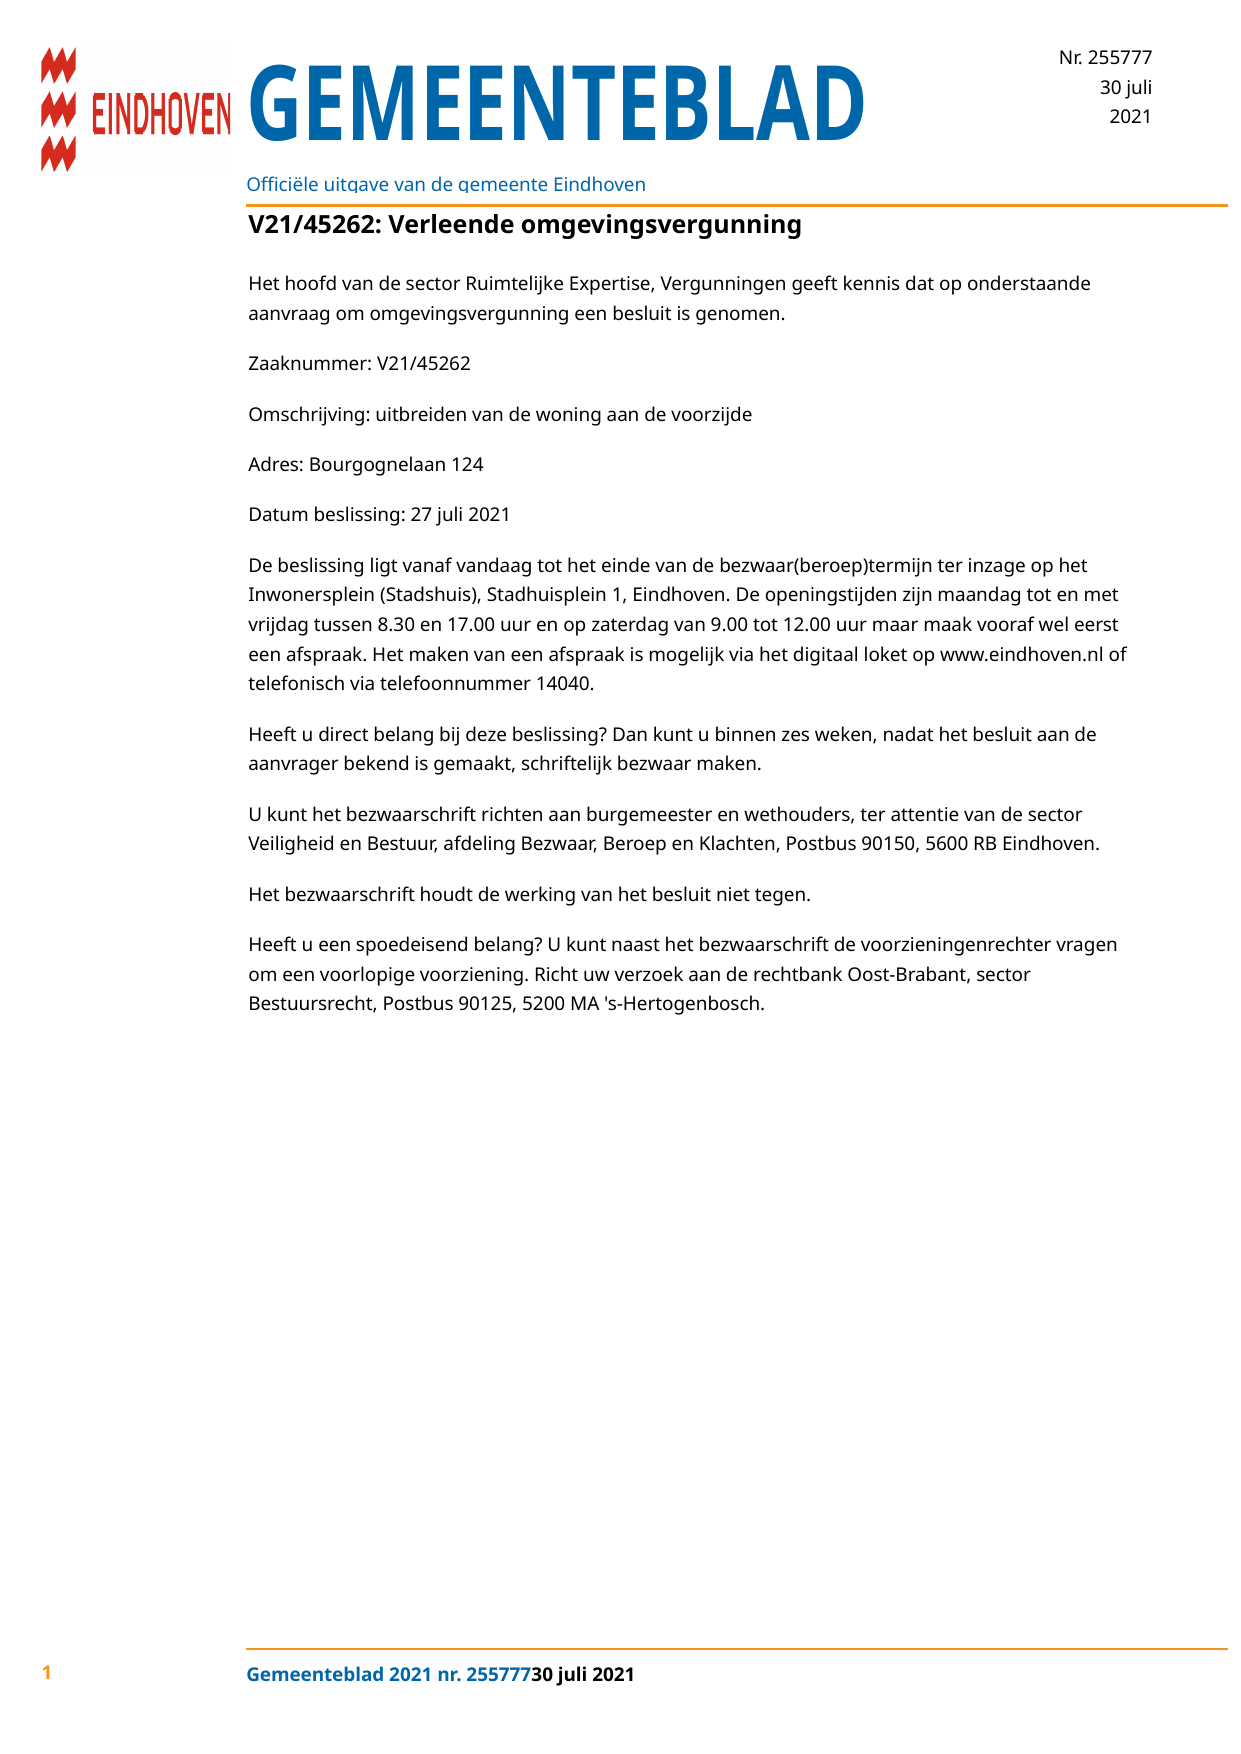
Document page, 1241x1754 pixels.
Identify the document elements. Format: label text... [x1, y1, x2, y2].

text De beslissing ligt vanaf vandaag tot het einde van de bezwaar(beroep)termijn ter inzage op het Inwonersplein (Stadshuis), Stadhuisplein 1, Eindhoven. De openingstijden zijn maandag tot en met vrijdag tussen 8.30 en 17.00 uur en op zaterdag van 9.00 tot 12.00 uur maar maak vooraf wel eerst een afspraak. Het maken van een afspraak is mogelijk via het digitaal loket op www.eindhoven.nl of telefonisch via telefoonnummer 14040. [248, 552, 1152, 696]
text Het bezwaarschrift houdt de werking van het besluit niet tegen. [248, 881, 1152, 906]
picture [41, 47, 231, 172]
text Adres: Bourgognelaan 124 [248, 451, 1152, 477]
text Heeft u een spoedeisend belang? U kunt naast het bezwaarschrift de voorzieningenrechter vragen om een voorlopige voorziening. Richt uw verzoek aan de rechtbank Oost-Brabant, sector Bestuursrecht, Postbus 90125, 5200 MA 's-Hertogenbosch. [248, 931, 1152, 1016]
text Heeft u direct belang bij deze beslissing? Dan kunt u binnen zes weken, nadat het besluit aan de aanvrager bekend is gemaakt, schriftelijk bezwaar maken. [248, 721, 1152, 776]
text Datum beslissing: 27 juli 2021 [248, 502, 1152, 527]
text V21/45262: Verleende omgevingsvergunning [248, 207, 1152, 241]
text Omschrijving: uitbreiden van de woning aan de voorzijde [248, 401, 1152, 426]
text Zaaknummer: V21/45262 [248, 350, 1152, 376]
text U kunt het bezwaarschrift richten aan burgemeester en wethouders, ter attentie van de sector Veiligheid en Bestuur, afdeling Bezwaar, Beroep en Klachten, Postbus 90150, 5600 RB Eindhoven. [248, 801, 1152, 856]
text Het hoofd van de sector Ruimtelijke Expertise, Vergunningen geeft kennis dat op onderstaande aanvraag om omgevingsvergunning een besluit is genomen. [248, 270, 1152, 326]
